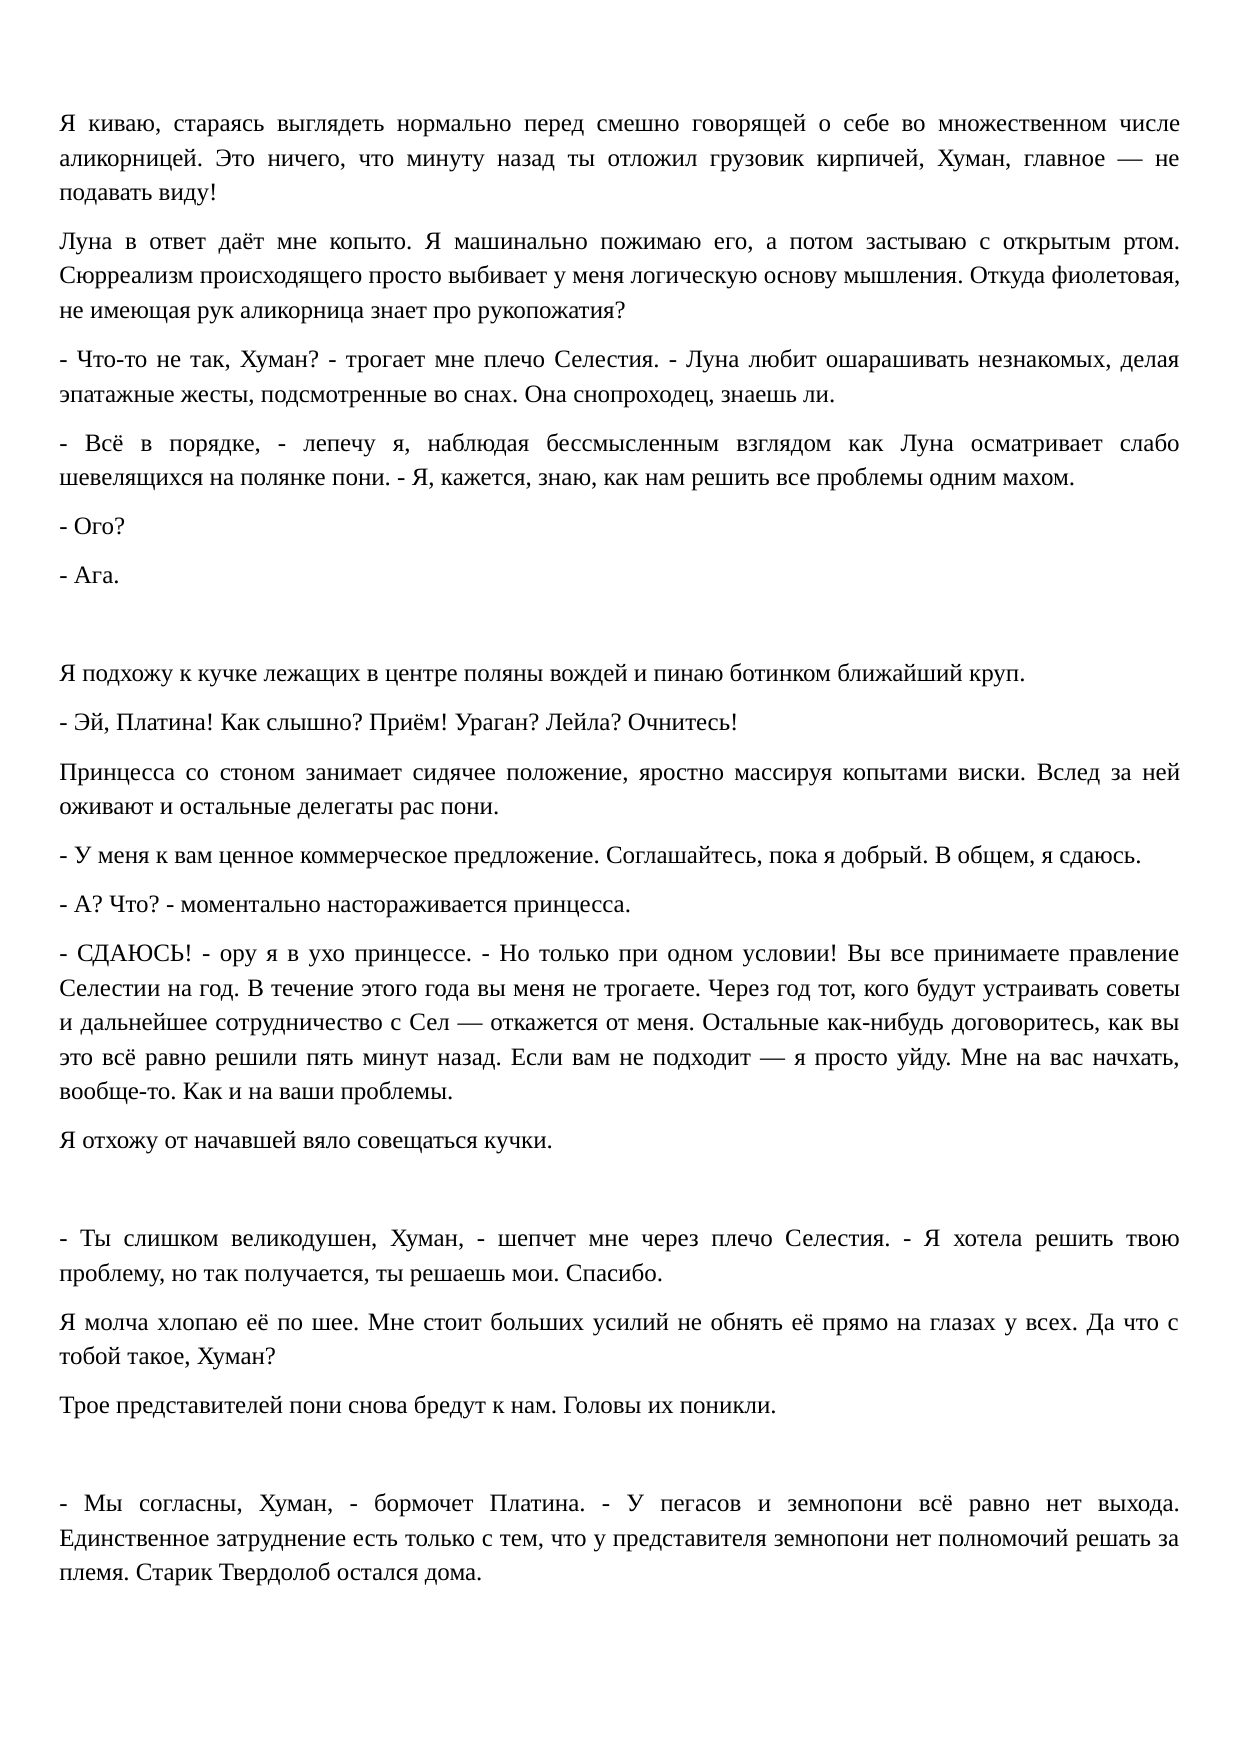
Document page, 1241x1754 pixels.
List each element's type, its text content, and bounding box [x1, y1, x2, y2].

text - А? Что? - моментально настораживается принцесса. [59, 889, 1181, 918]
text - Мы согласны, Хуман, - бормочет Платина. - У пегасов и земнопони всё равно нет выхода. Единственное затруднение есть только с тем, что у представителя земнопони нет полномочий решать за племя. Старик Твердолоб остался дома. [59, 1488, 1181, 1586]
text - У меня к вам ценное коммерческое предложение. Соглашайтесь, пока я добрый. В общем, я сдаюсь. [59, 840, 1181, 869]
text Луна в ответ даёт мне копыто. Я машинально пожимаю его, а потом застываю с открытым ртом. Сюрреализм происходящего просто выбивает у меня логическую основу мышления. Откуда фиолетовая, не имеющая рук аликорница знает про рукопожатия? [59, 226, 1181, 324]
text - Ого? [59, 511, 1181, 540]
text Трое представителей пони снова бредут к нам. Головы их поникли. [59, 1390, 1181, 1419]
text Я молча хлопаю её по шее. Мне стоит больших усилий не обнять её прямо на глазах у всех. Да что с тобой такое, Хуман? [59, 1307, 1181, 1370]
text - Всё в порядке, - лепечу я, наблюдая бессмысленным взглядом как Луна осматривает слабо шевелящихся на полянке пони. - Я, кажется, знаю, как нам решить все проблемы одним махом. [59, 428, 1181, 491]
text - СДАЮСЬ! - ору я в ухо принцессе. - Но только при одном условии! Вы все принимаете правление Селестии на год. В течение этого года вы меня не трогаете. Через год тот, кого будут устраивать советы и дальнейшее сотрудничество с Сел — откажется от меня. Остальные как-нибудь договоритесь, как вы это всё равно решили пять минут назад. Если вам не подходит — я просто уйду. Мне на вас начхать, вообще-то. Как и на ваши проблемы. [59, 938, 1181, 1105]
text Я отхожу от начавшей вяло совещаться кучки. [59, 1125, 1181, 1154]
text Принцесса со стоном занимает сидячее положение, яростно массируя копытами виски. Вслед за ней оживают и остальные делегаты рас пони. [59, 757, 1181, 820]
text - Эй, Платина! Как слышно? Приём! Ураган? Лейла? Очнитесь! [59, 707, 1181, 736]
text - Ага. [59, 560, 1181, 589]
text Я подхожу к кучке лежащих в центре поляны вождей и пинаю ботинком ближайший круп. [59, 658, 1181, 687]
text - Ты слишком великодушен, Хуман, - шепчет мне через плечо Селестия. - Я хотела решить твою проблему, но так получается, ты решаешь мои. Спасибо. [59, 1223, 1181, 1287]
text Я киваю, стараясь выглядеть нормально перед смешно говорящей о себе во множественном числе аликорницей. Это ничего, что минуту назад ты отложил грузовик кирпичей, Хуман, главное — не подавать виду! [59, 108, 1181, 206]
text - Что-то не так, Хуман? - трогает мне плечо Селестия. - Луна любит ошарашивать незнакомых, делая эпатажные жесты, подсмотренные во снах. Она снопроходец, знаешь ли. [59, 344, 1181, 407]
